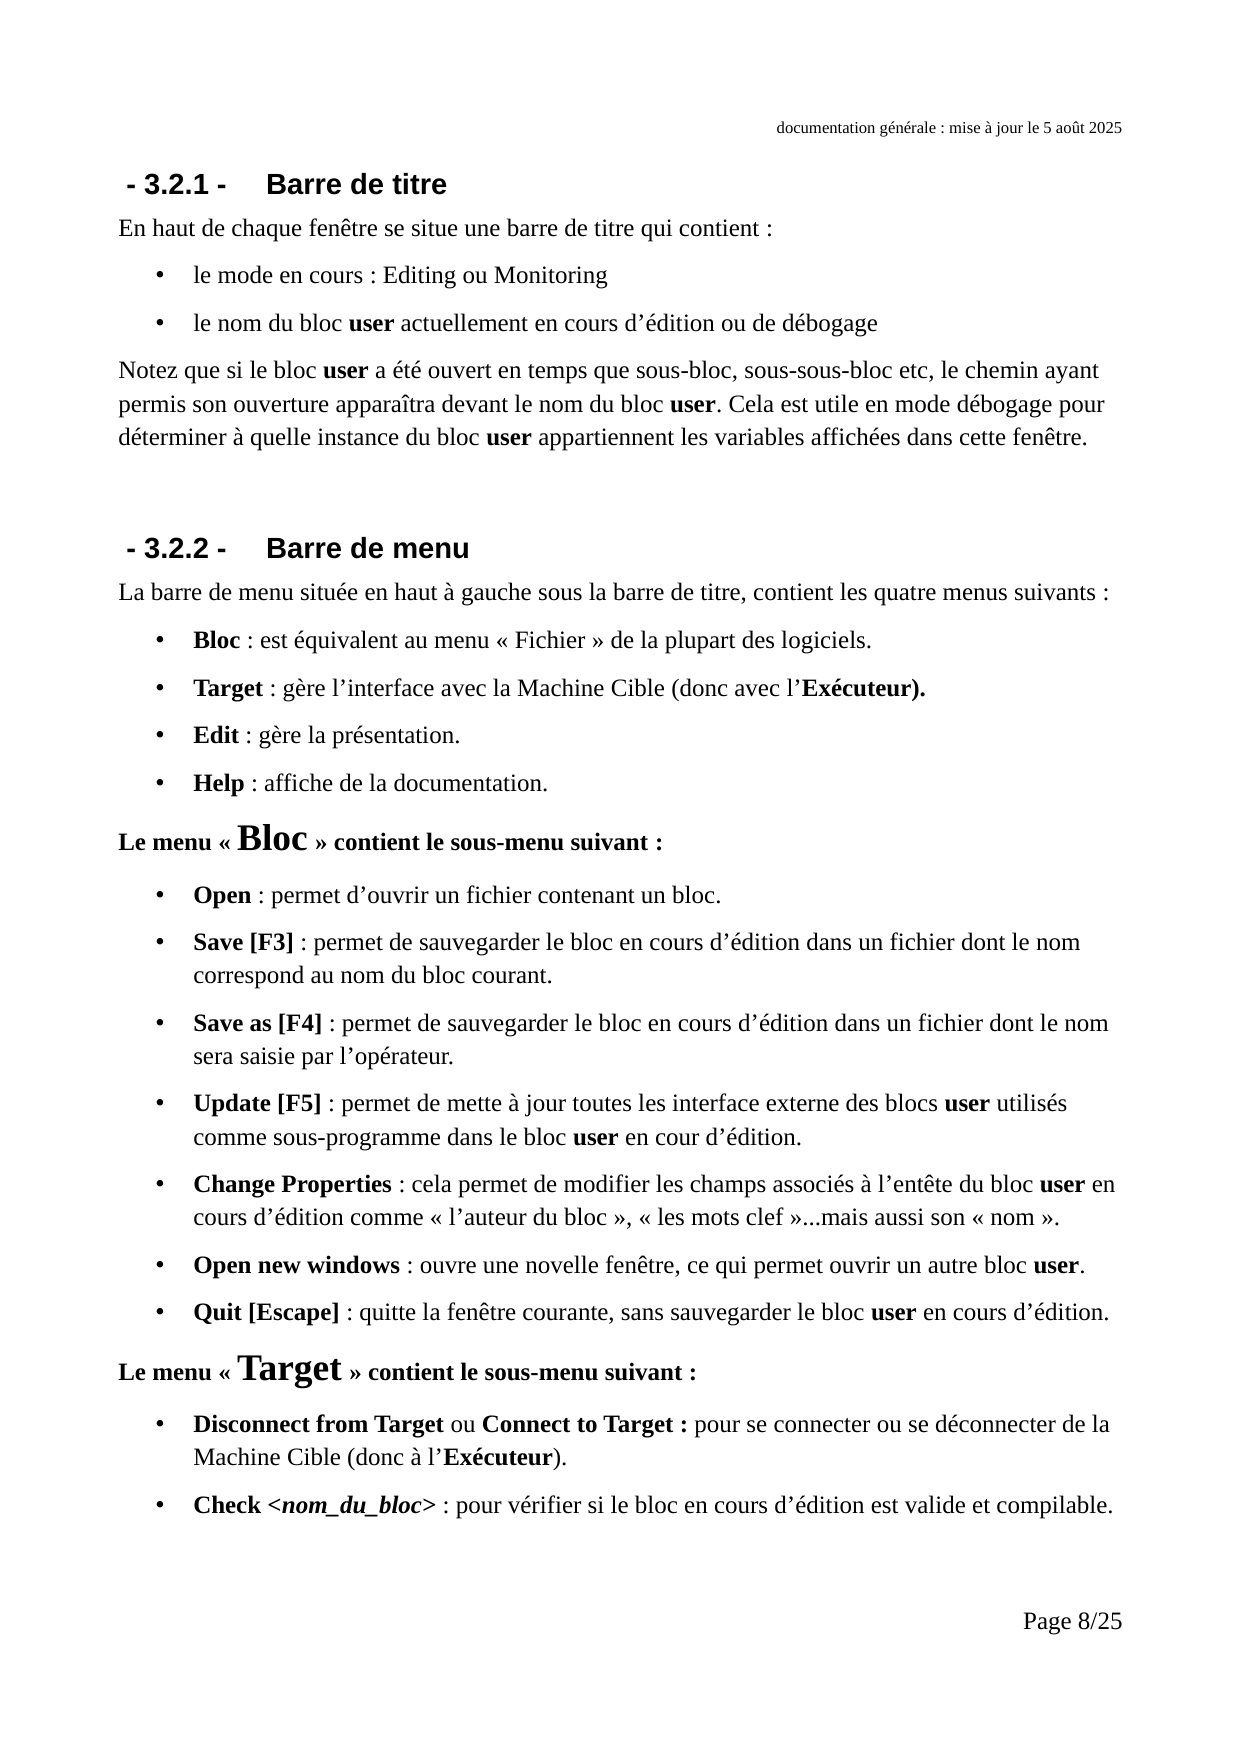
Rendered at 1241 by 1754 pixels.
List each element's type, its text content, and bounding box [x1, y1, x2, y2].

list Check <nom_du_bloc> : pour vérifier si le bloc en cours d’édition est valide et compilable. [156, 1490, 1122, 1518]
list Target : gère l’interface avec la Machine Cible (donc avec l’Exécuteur). [156, 673, 1122, 701]
list Edit : gère la présentation. [156, 720, 1122, 749]
subtitle Barre de menu [118, 531, 1122, 565]
list le mode en cours : Editing ou Monitoring [156, 260, 1122, 289]
text Le menu « Bloc » contient le sous-menu suivant : [118, 816, 1122, 859]
list Change Properties : cela permet de modifier les champs associés à l’entête du bloc user en cours d’édition comme « l’auteur du bloc », « les mots clef »...mais aussi son « nom ». [156, 1169, 1122, 1231]
list Open new windows : ouvre une novelle fenêtre, ce qui permet ouvrir un autre bloc user. [156, 1250, 1122, 1278]
list Open : permet d’ouvrir un fichier contenant un bloc. [156, 880, 1122, 908]
text La barre de menu située en haut à gauche sous la barre de titre, contient les quatre menus suivants : [118, 577, 1122, 606]
text En haut de chaque fenêtre se situe une barre de titre qui contient : [118, 213, 1122, 242]
list Save as [F4] : permet de sauvegarder le bloc en cours d’édition dans un fichier dont le nom sera saisie par l’opérateur. [156, 1008, 1122, 1070]
list Help : affiche de la documentation. [156, 768, 1122, 797]
list Save [F3] : permet de sauvegarder le bloc en cours d’édition dans un fichier dont le nom correspond au nom du bloc courant. [156, 927, 1122, 989]
list le nom du bloc user actuellement en cours d’édition ou de débogage [156, 308, 1122, 337]
text Le menu « Target » contient le sous-menu suivant : [118, 1345, 1122, 1388]
list Bloc : est équivalent au menu « Fichier » de la plupart des logiciels. [156, 625, 1122, 654]
list Disconnect from Target ou Connect to Target : pour se connecter ou se déconnecter de la Machine Cible (donc à l’Exécuteur). [156, 1409, 1122, 1471]
subtitle Barre de titre [118, 167, 1122, 200]
text Notez que si le bloc user a été ouvert en temps que sous-bloc, sous-sous-bloc etc, le chemin ayant permis son ouverture apparaîtra devant le nom du bloc user. Cela est utile en mode débogage pour déterminer à quelle instance du bloc user appartiennent les variables affichées dans cette fenêtre. [118, 356, 1122, 450]
list Update [F5] : permet de mette à jour toutes les interface externe des blocs user utilisés comme sous-programme dans le bloc user en cour d’édition. [156, 1088, 1122, 1150]
list Quit [Escape] : quitte la fenêtre courante, sans sauvegarder le bloc user en cours d’édition. [156, 1297, 1122, 1326]
